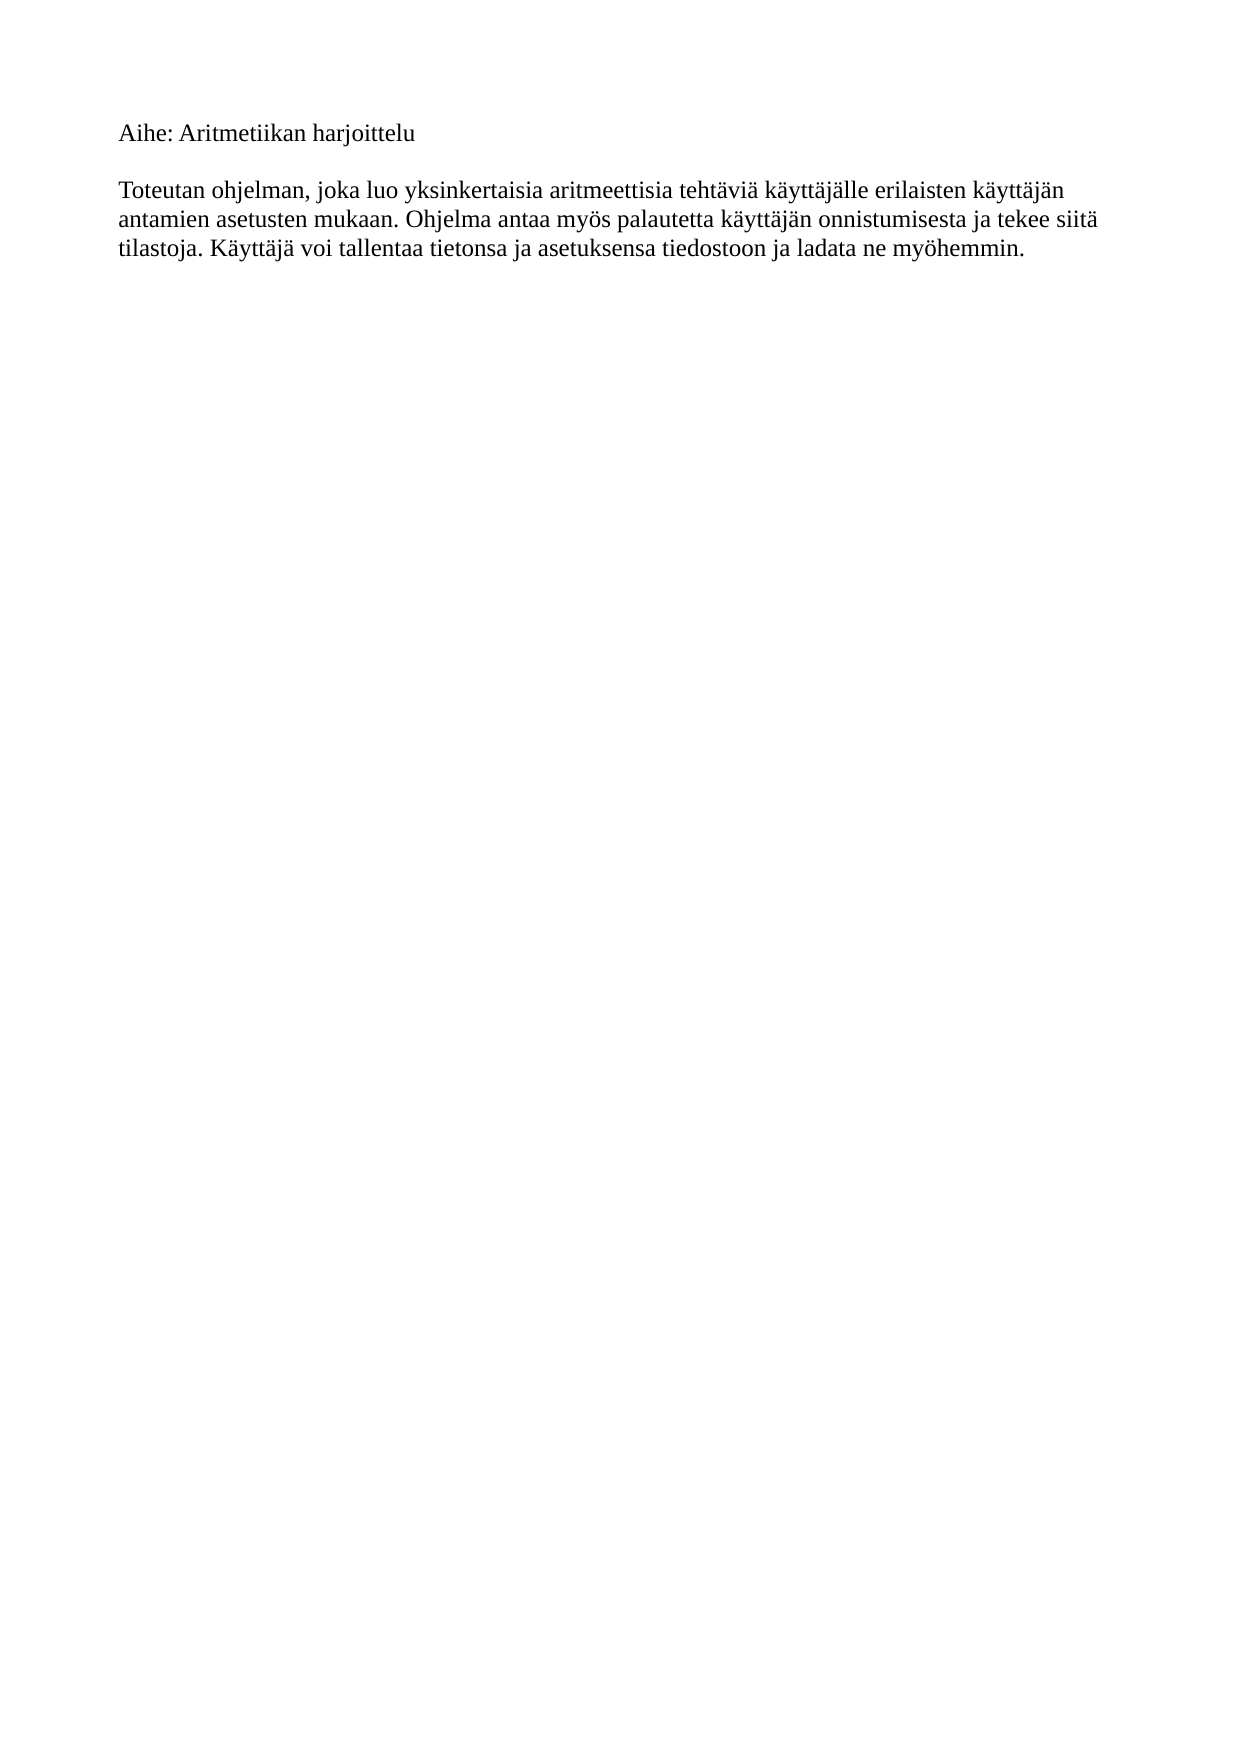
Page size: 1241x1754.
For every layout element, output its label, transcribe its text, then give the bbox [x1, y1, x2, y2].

text Aihe: Aritmetiikan harjoittelu [118, 118, 1122, 147]
text Toteutan ohjelman, joka luo yksinkertaisia aritmeettisia tehtäviä käyttäjälle erilaisten käyttäjän antamien asetusten mukaan. Ohjelma antaa myös palautetta käyttäjän onnistumisesta ja tekee siitä tilastoja. Käyttäjä voi tallentaa tietonsa ja asetuksensa tiedostoon ja ladata ne myöhemmin. [118, 176, 1122, 262]
